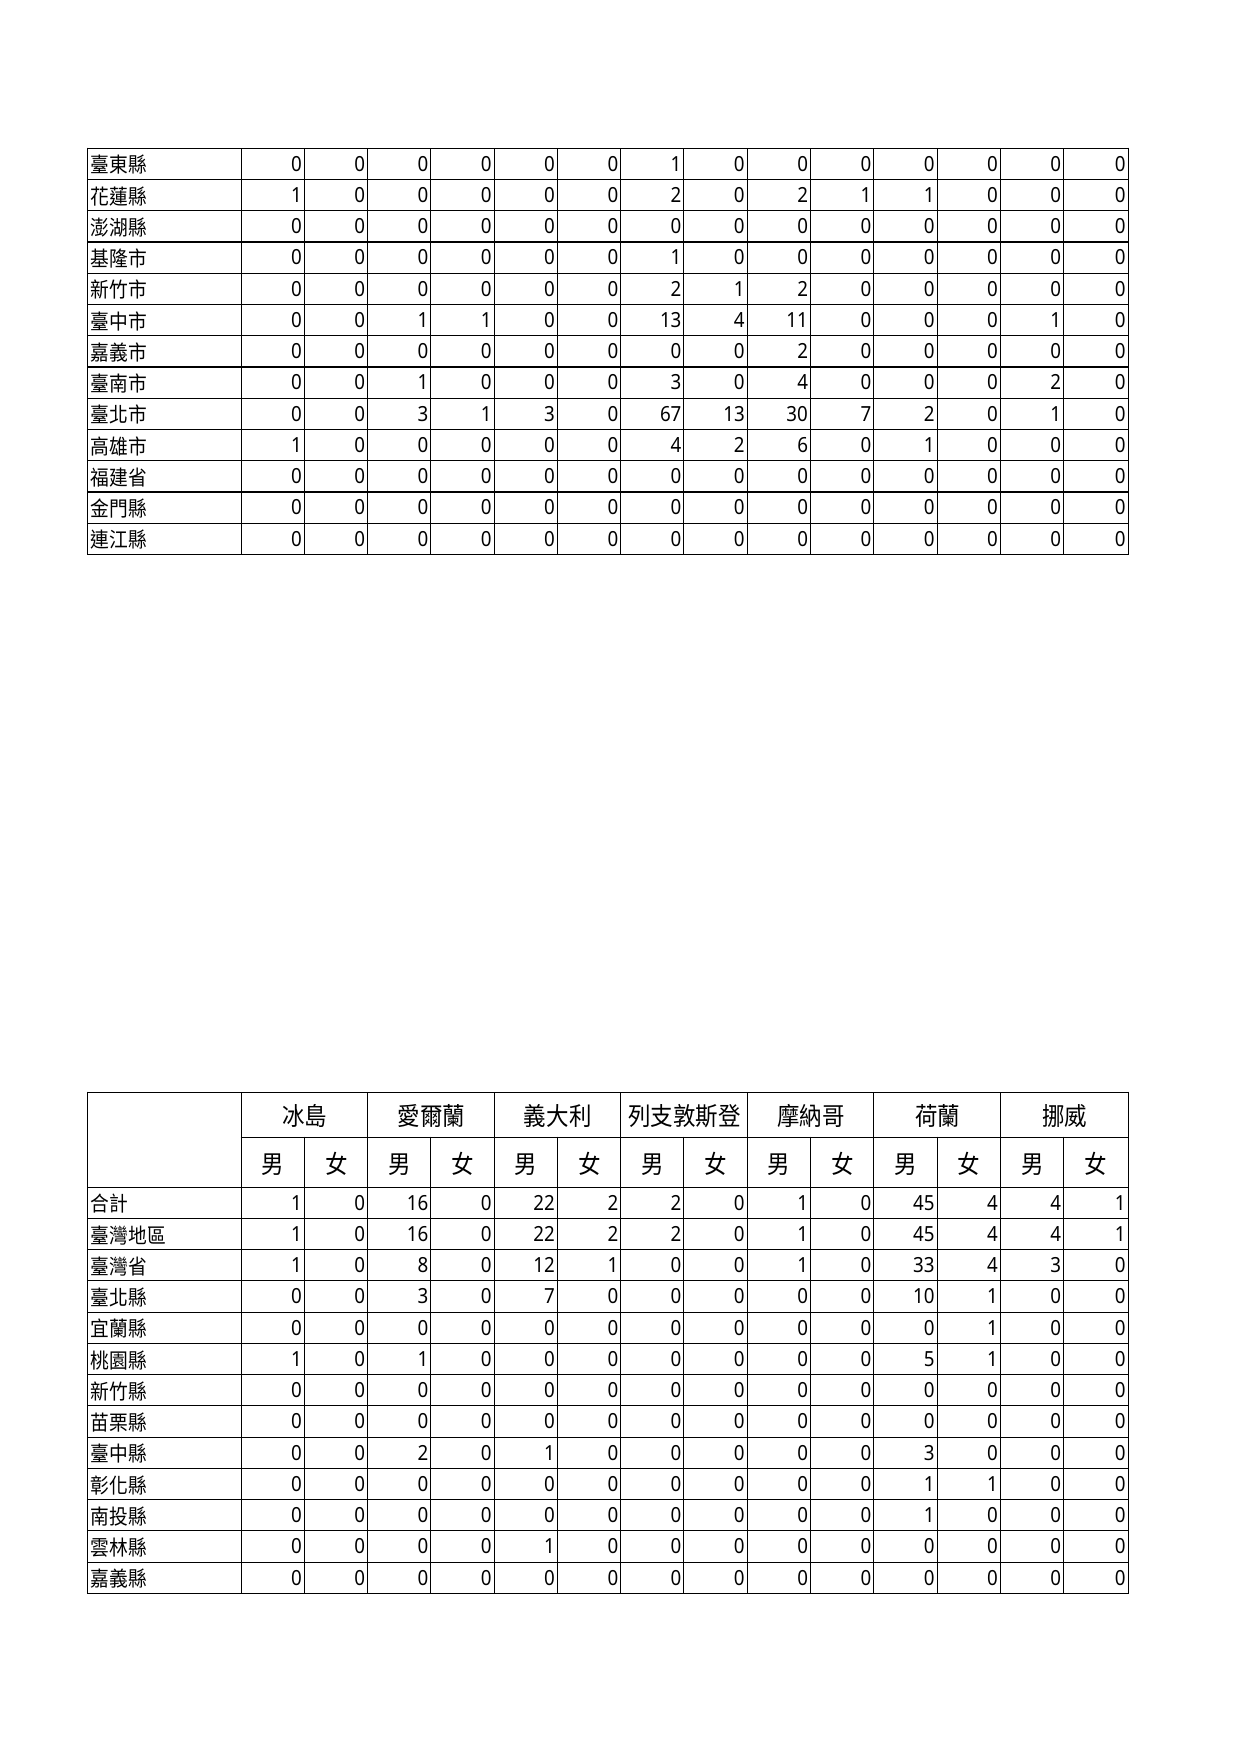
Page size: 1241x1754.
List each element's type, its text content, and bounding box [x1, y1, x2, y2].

table_header 摩納哥 [748, 1093, 873, 1137]
table_cell 0 [938, 368, 1000, 398]
table_cell 0 [368, 211, 430, 241]
table_cell 0 [748, 243, 810, 273]
table_cell 0 [495, 461, 557, 491]
table_cell 0 [368, 1500, 430, 1530]
table_cell 0 [874, 1375, 937, 1405]
table_cell 3 [874, 1438, 937, 1468]
table_cell 0 [621, 524, 683, 554]
table_cell 3 [621, 368, 683, 398]
table_cell 0 [558, 524, 620, 554]
table_cell 0 [1064, 1563, 1128, 1593]
table_cell 3 [495, 399, 557, 429]
table_cell 0 [558, 274, 620, 304]
table_cell 0 [1064, 461, 1128, 491]
table_cell 臺中縣 [88, 1438, 241, 1468]
table_cell 0 [431, 368, 494, 398]
table_cell 0 [305, 1344, 367, 1374]
table_cell 0 [368, 430, 430, 460]
table_cell 1 [431, 399, 494, 429]
table_cell 0 [811, 1313, 873, 1343]
table_cell 0 [938, 399, 1000, 429]
table_cell 女 [558, 1138, 620, 1187]
table_cell 0 [684, 1438, 747, 1468]
table_cell 0 [368, 1563, 430, 1593]
table_cell 0 [1001, 1313, 1063, 1343]
table_cell 1 [874, 1500, 937, 1530]
table_cell 0 [368, 1313, 430, 1343]
table_cell 0 [495, 180, 557, 210]
table_cell 0 [242, 1375, 304, 1405]
table_cell 4 [621, 430, 683, 460]
table_cell 0 [811, 1469, 873, 1499]
table_cell 連江縣 [88, 524, 241, 554]
table_cell 0 [495, 1344, 557, 1374]
table_cell 0 [242, 149, 304, 179]
table_cell 0 [621, 1500, 683, 1530]
table_cell 0 [242, 1438, 304, 1468]
table_cell 0 [748, 1406, 810, 1437]
table_cell 0 [495, 336, 557, 366]
table_cell 2 [748, 274, 810, 304]
table_cell 3 [368, 1281, 430, 1312]
table_cell 0 [558, 211, 620, 241]
table_cell 0 [431, 1563, 494, 1593]
table_cell 22 [495, 1219, 557, 1249]
table_cell 0 [305, 493, 367, 523]
table_cell 0 [811, 524, 873, 554]
table_cell 0 [431, 149, 494, 179]
table_cell 0 [684, 1188, 747, 1218]
table_cell 0 [242, 211, 304, 241]
table_cell 0 [558, 1531, 620, 1562]
table_cell 2 [874, 399, 937, 429]
table_cell 0 [431, 243, 494, 273]
table_cell 高雄市 [88, 430, 241, 460]
table_cell 0 [811, 461, 873, 491]
table_cell 0 [684, 1406, 747, 1437]
table_cell 0 [938, 149, 1000, 179]
table_cell 0 [811, 1500, 873, 1530]
table_header 愛爾蘭 [368, 1093, 494, 1137]
table_cell 0 [305, 336, 367, 366]
table_cell 0 [621, 1250, 683, 1280]
table_cell 0 [305, 1500, 367, 1530]
table_cell 0 [874, 149, 937, 179]
table_cell 22 [495, 1188, 557, 1218]
table_cell 0 [621, 211, 683, 241]
table_cell 0 [242, 1313, 304, 1343]
table_cell 1 [242, 1188, 304, 1218]
table_cell 0 [1001, 461, 1063, 491]
table_header 冰島 [242, 1093, 367, 1137]
table_cell 0 [305, 1469, 367, 1499]
table_cell 金門縣 [88, 493, 241, 523]
table_cell 0 [1064, 1281, 1128, 1312]
table_cell 4 [684, 305, 747, 335]
table_cell 0 [938, 1531, 1000, 1562]
table_cell 0 [558, 493, 620, 523]
table_cell 男 [874, 1138, 937, 1187]
table_cell 0 [242, 524, 304, 554]
table_cell 臺灣地區 [88, 1219, 241, 1249]
table_cell 0 [431, 274, 494, 304]
table_cell 0 [558, 1438, 620, 1468]
table_cell 0 [242, 1281, 304, 1312]
table_cell 0 [811, 336, 873, 366]
table_cell 男 [495, 1138, 557, 1187]
table_cell 0 [558, 368, 620, 398]
table_cell 0 [431, 1344, 494, 1374]
table_cell 2 [748, 336, 810, 366]
table_cell 16 [368, 1219, 430, 1249]
table_header 列支敦斯登 [621, 1093, 747, 1137]
table_cell 0 [874, 1531, 937, 1562]
table_cell 基隆市 [88, 243, 241, 273]
table_cell 0 [938, 1563, 1000, 1593]
table_cell 0 [1064, 1500, 1128, 1530]
table_cell 0 [811, 243, 873, 273]
table_cell 0 [938, 430, 1000, 460]
table_cell 0 [938, 1438, 1000, 1468]
table_cell 0 [811, 493, 873, 523]
table_cell 0 [811, 305, 873, 335]
table_cell 0 [558, 430, 620, 460]
table_cell 0 [495, 1563, 557, 1593]
table_cell 0 [1001, 243, 1063, 273]
table_cell 0 [431, 524, 494, 554]
table_cell 0 [811, 1375, 873, 1405]
table_cell 0 [558, 461, 620, 491]
table_cell 0 [558, 149, 620, 179]
table_cell 0 [495, 243, 557, 273]
table_cell 0 [242, 1531, 304, 1562]
table_cell 0 [1064, 1313, 1128, 1343]
table_cell 0 [874, 524, 937, 554]
table_cell 0 [242, 1500, 304, 1530]
table_cell 0 [1064, 274, 1128, 304]
table_cell 1 [811, 180, 873, 210]
table_cell 0 [684, 1500, 747, 1530]
table_cell 0 [684, 368, 747, 398]
table_cell 0 [811, 1531, 873, 1562]
table_cell 臺東縣 [88, 149, 241, 179]
table_cell 1 [874, 430, 937, 460]
table_cell 0 [811, 1344, 873, 1374]
table_cell 0 [748, 1375, 810, 1405]
table_cell 0 [558, 1469, 620, 1499]
table_cell 45 [874, 1188, 937, 1218]
table_cell 0 [621, 1469, 683, 1499]
table_cell 桃園縣 [88, 1344, 241, 1374]
table_cell 1 [684, 274, 747, 304]
table_cell 0 [1064, 180, 1128, 210]
table_cell 0 [242, 243, 304, 273]
table_cell 0 [1064, 149, 1128, 179]
table_cell 1 [368, 305, 430, 335]
table_cell 男 [621, 1138, 683, 1187]
table_cell 0 [558, 243, 620, 273]
table_cell 30 [748, 399, 810, 429]
table_cell 0 [558, 399, 620, 429]
table_cell 0 [1064, 1375, 1128, 1405]
table_cell 0 [1001, 1344, 1063, 1374]
table_cell 0 [242, 461, 304, 491]
table_cell 0 [938, 336, 1000, 366]
table_cell 0 [431, 336, 494, 366]
table_cell 男 [1001, 1138, 1063, 1187]
table_cell 2 [368, 1438, 430, 1468]
table_cell 0 [558, 1281, 620, 1312]
table_cell 0 [1001, 524, 1063, 554]
table_cell 2 [684, 430, 747, 460]
table_cell 1 [495, 1531, 557, 1562]
table_cell 1 [748, 1219, 810, 1249]
table_cell 0 [1064, 399, 1128, 429]
table_cell 0 [748, 211, 810, 241]
table_cell 1 [621, 149, 683, 179]
table_cell 0 [558, 180, 620, 210]
table_cell 0 [748, 1563, 810, 1593]
table_cell 0 [368, 461, 430, 491]
table_cell 0 [242, 336, 304, 366]
table_cell 0 [368, 1469, 430, 1499]
table_cell 0 [748, 1531, 810, 1562]
table_cell 0 [305, 243, 367, 273]
table_cell 0 [811, 1438, 873, 1468]
table_cell 臺南市 [88, 368, 241, 398]
table_cell 0 [874, 243, 937, 273]
table_cell 0 [811, 1563, 873, 1593]
table_cell 0 [431, 1250, 494, 1280]
table_cell 0 [558, 1313, 620, 1343]
table_cell 0 [1064, 1469, 1128, 1499]
table_cell 0 [1001, 1531, 1063, 1562]
table_cell 33 [874, 1250, 937, 1280]
table_cell 0 [811, 1219, 873, 1249]
table_cell 0 [305, 1563, 367, 1593]
table_cell 1 [938, 1469, 1000, 1499]
table_cell 0 [621, 1438, 683, 1468]
table_cell 嘉義市 [88, 336, 241, 366]
table_cell 0 [305, 1250, 367, 1280]
table_cell 0 [495, 524, 557, 554]
table_cell 0 [242, 1469, 304, 1499]
table_cell 0 [431, 1281, 494, 1312]
table_cell 1 [938, 1281, 1000, 1312]
table_cell 0 [684, 1469, 747, 1499]
table_cell 0 [938, 243, 1000, 273]
table_cell 0 [495, 1313, 557, 1343]
table_cell 0 [1001, 211, 1063, 241]
table_cell 0 [938, 1500, 1000, 1530]
table_cell 0 [431, 1500, 494, 1530]
table_cell 0 [1001, 180, 1063, 210]
table_cell 0 [495, 430, 557, 460]
table_cell 13 [684, 399, 747, 429]
table_cell 16 [368, 1188, 430, 1218]
table_cell 0 [242, 1406, 304, 1437]
table_cell 0 [495, 274, 557, 304]
table_cell 0 [938, 493, 1000, 523]
table_cell 45 [874, 1219, 937, 1249]
table_cell 0 [1064, 1531, 1128, 1562]
table_cell 0 [368, 149, 430, 179]
table_cell 女 [305, 1138, 367, 1187]
table_cell 0 [748, 1313, 810, 1343]
table_cell 0 [431, 1219, 494, 1249]
table_cell 0 [495, 368, 557, 398]
table_cell 0 [684, 1375, 747, 1405]
table_cell 4 [938, 1188, 1000, 1218]
table_cell 0 [684, 1531, 747, 1562]
table_cell 0 [1001, 1563, 1063, 1593]
table_cell 1 [242, 1344, 304, 1374]
table_cell 0 [431, 211, 494, 241]
table_cell 0 [1064, 211, 1128, 241]
table_cell 0 [748, 1344, 810, 1374]
table_cell 福建省 [88, 461, 241, 491]
table_cell 67 [621, 399, 683, 429]
table_cell 0 [1064, 1406, 1128, 1437]
table_cell 8 [368, 1250, 430, 1280]
table_cell 0 [431, 1313, 494, 1343]
table_cell 2 [621, 1188, 683, 1218]
table_cell 0 [1001, 1375, 1063, 1405]
table_cell 2 [621, 1219, 683, 1249]
table_cell 0 [938, 1406, 1000, 1437]
table_cell 0 [305, 461, 367, 491]
table_cell 0 [811, 1250, 873, 1280]
table_cell 女 [938, 1138, 1000, 1187]
table_cell 0 [1064, 1438, 1128, 1468]
table_cell 0 [242, 1563, 304, 1593]
table_cell 宜蘭縣 [88, 1313, 241, 1343]
table_cell 0 [368, 1531, 430, 1562]
table_cell 4 [748, 368, 810, 398]
table_cell 0 [305, 149, 367, 179]
table_cell 0 [874, 1563, 937, 1593]
table_cell 0 [305, 1188, 367, 1218]
table_cell 0 [938, 461, 1000, 491]
table_cell 0 [748, 1469, 810, 1499]
table_cell 0 [1064, 243, 1128, 273]
table_cell 0 [938, 524, 1000, 554]
table_cell 1 [938, 1313, 1000, 1343]
table_cell 0 [684, 524, 747, 554]
table_cell 0 [684, 461, 747, 491]
table_cell 0 [684, 1344, 747, 1374]
table_cell 0 [874, 211, 937, 241]
table_cell 2 [621, 180, 683, 210]
table_cell 1 [938, 1344, 1000, 1374]
table_cell 0 [1064, 493, 1128, 523]
table_header 挪威 [1001, 1093, 1128, 1137]
table_cell 0 [305, 1375, 367, 1405]
table_cell 0 [368, 524, 430, 554]
table_cell 1 [874, 180, 937, 210]
table_cell 0 [621, 493, 683, 523]
table_cell 13 [621, 305, 683, 335]
table_cell 女 [431, 1138, 494, 1187]
table_cell 0 [621, 1563, 683, 1593]
table_cell 0 [621, 1313, 683, 1343]
table_cell 0 [368, 274, 430, 304]
table_cell 臺北縣 [88, 1281, 241, 1312]
table_cell 0 [874, 1313, 937, 1343]
table_cell 0 [748, 1438, 810, 1468]
table_cell 0 [684, 243, 747, 273]
table_cell 0 [1001, 1406, 1063, 1437]
table_cell 花蓮縣 [88, 180, 241, 210]
table_cell 1 [1001, 399, 1063, 429]
table_cell 0 [748, 461, 810, 491]
table_cell 1 [431, 305, 494, 335]
table_cell 0 [368, 1375, 430, 1405]
table_cell 0 [305, 211, 367, 241]
table_cell 0 [811, 149, 873, 179]
table_cell 4 [938, 1250, 1000, 1280]
table_header [88, 1093, 241, 1187]
table_cell 0 [811, 274, 873, 304]
table_cell 1 [558, 1250, 620, 1280]
table_cell 0 [305, 1281, 367, 1312]
table_cell 0 [874, 336, 937, 366]
table_cell 0 [1064, 430, 1128, 460]
table_cell 苗栗縣 [88, 1406, 241, 1437]
table_cell 0 [938, 180, 1000, 210]
table_cell 0 [748, 1281, 810, 1312]
table_cell 0 [242, 368, 304, 398]
table_cell 1 [495, 1438, 557, 1468]
table_cell 0 [495, 1469, 557, 1499]
table_cell 3 [1001, 1250, 1063, 1280]
table_cell 1 [1001, 305, 1063, 335]
table_cell 0 [495, 1375, 557, 1405]
table_cell 0 [621, 1344, 683, 1374]
table_cell 0 [874, 1406, 937, 1437]
table_cell 11 [748, 305, 810, 335]
table_cell 0 [305, 274, 367, 304]
table_cell 0 [495, 149, 557, 179]
table_cell 3 [368, 399, 430, 429]
table_cell 0 [242, 493, 304, 523]
table_header 義大利 [495, 1093, 620, 1137]
table_cell 0 [621, 1531, 683, 1562]
table_cell 0 [242, 274, 304, 304]
table_cell 1 [621, 243, 683, 273]
table_cell 7 [495, 1281, 557, 1312]
table_cell 0 [431, 430, 494, 460]
table_cell 0 [938, 211, 1000, 241]
table_cell 0 [431, 180, 494, 210]
table_cell 1 [748, 1188, 810, 1218]
table_cell 0 [621, 1281, 683, 1312]
table_cell 男 [368, 1138, 430, 1187]
table_cell 0 [874, 368, 937, 398]
table_cell 0 [621, 336, 683, 366]
table_cell 0 [811, 1406, 873, 1437]
table_cell 2 [558, 1219, 620, 1249]
table_cell 0 [558, 336, 620, 366]
table_cell 0 [431, 1188, 494, 1218]
table_cell 0 [558, 1344, 620, 1374]
table_cell 1 [368, 368, 430, 398]
table_cell 0 [1064, 305, 1128, 335]
table_cell 臺北市 [88, 399, 241, 429]
table_cell 0 [305, 1313, 367, 1343]
table_cell 1 [368, 1344, 430, 1374]
table_cell 0 [811, 1281, 873, 1312]
table_cell 0 [242, 305, 304, 335]
table_cell 新竹市 [88, 274, 241, 304]
table_cell 0 [874, 274, 937, 304]
table_cell 0 [621, 1375, 683, 1405]
table_cell 0 [684, 1250, 747, 1280]
table_cell 0 [748, 149, 810, 179]
table_cell 1 [242, 430, 304, 460]
table_cell 男 [748, 1138, 810, 1187]
table_cell 0 [1001, 493, 1063, 523]
table_cell 1 [242, 180, 304, 210]
table_cell 0 [495, 1500, 557, 1530]
table_cell 0 [1064, 1344, 1128, 1374]
table_cell 0 [1064, 336, 1128, 366]
table_cell 0 [1001, 149, 1063, 179]
table_cell 0 [684, 493, 747, 523]
table_cell 女 [684, 1138, 747, 1187]
table_cell 女 [1064, 1138, 1128, 1187]
table_cell 0 [684, 149, 747, 179]
table_cell 5 [874, 1344, 937, 1374]
table_cell 0 [684, 1219, 747, 1249]
table_cell 0 [305, 305, 367, 335]
table_cell 0 [431, 1375, 494, 1405]
table_cell 彰化縣 [88, 1469, 241, 1499]
table_cell 0 [558, 1375, 620, 1405]
table_cell 0 [684, 336, 747, 366]
table_cell 0 [495, 1406, 557, 1437]
table_cell 女 [811, 1138, 873, 1187]
table_cell 0 [1001, 1281, 1063, 1312]
table_cell 0 [1001, 1500, 1063, 1530]
table_cell 0 [1001, 274, 1063, 304]
table_cell 2 [748, 180, 810, 210]
table_cell 0 [684, 1563, 747, 1593]
table_cell 0 [874, 461, 937, 491]
table_cell 2 [1001, 368, 1063, 398]
table_cell 臺灣省 [88, 1250, 241, 1280]
table_cell 0 [305, 1406, 367, 1437]
table_cell 0 [684, 211, 747, 241]
table_cell 0 [1001, 1469, 1063, 1499]
table_cell 0 [1064, 524, 1128, 554]
table_cell 0 [495, 211, 557, 241]
table_cell 2 [621, 274, 683, 304]
table_cell 澎湖縣 [88, 211, 241, 241]
table_cell 0 [938, 305, 1000, 335]
table_cell 0 [684, 180, 747, 210]
table_cell 0 [431, 1438, 494, 1468]
table_cell 0 [305, 1438, 367, 1468]
table_cell 0 [874, 493, 937, 523]
table_cell 0 [811, 1188, 873, 1218]
table_cell 0 [431, 1469, 494, 1499]
table_cell 0 [1001, 430, 1063, 460]
table_cell 0 [684, 1313, 747, 1343]
table_cell 0 [368, 336, 430, 366]
table_cell 0 [874, 305, 937, 335]
table_cell 1 [1064, 1219, 1128, 1249]
table_cell 0 [305, 1219, 367, 1249]
table_cell 0 [242, 399, 304, 429]
table_cell 0 [1064, 368, 1128, 398]
table_cell 1 [874, 1469, 937, 1499]
table_cell 0 [431, 1531, 494, 1562]
table_cell 0 [811, 211, 873, 241]
table_cell 7 [811, 399, 873, 429]
table_cell 0 [1001, 336, 1063, 366]
table_cell 0 [811, 368, 873, 398]
table_cell 0 [368, 1406, 430, 1437]
table_cell 新竹縣 [88, 1375, 241, 1405]
table_cell 合計 [88, 1188, 241, 1218]
table_cell 0 [748, 524, 810, 554]
table_cell 1 [242, 1219, 304, 1249]
table_cell 0 [368, 180, 430, 210]
table_cell 0 [368, 243, 430, 273]
table_cell 0 [621, 1406, 683, 1437]
table_cell 4 [938, 1219, 1000, 1249]
table_cell 南投縣 [88, 1500, 241, 1530]
table_cell 臺中市 [88, 305, 241, 335]
table_cell 1 [242, 1250, 304, 1280]
table_cell 0 [305, 524, 367, 554]
table_cell 0 [305, 180, 367, 210]
table_cell 0 [748, 493, 810, 523]
table_cell 0 [558, 1500, 620, 1530]
table_cell 嘉義縣 [88, 1563, 241, 1593]
table_cell 1 [748, 1250, 810, 1280]
table_cell 0 [431, 1406, 494, 1437]
table_cell 0 [305, 399, 367, 429]
table_cell 0 [558, 305, 620, 335]
table_cell 6 [748, 430, 810, 460]
table_cell 0 [495, 493, 557, 523]
table_cell 1 [1064, 1188, 1128, 1218]
table_cell 0 [305, 1531, 367, 1562]
table_cell 0 [811, 430, 873, 460]
table_cell 0 [938, 274, 1000, 304]
table_cell 12 [495, 1250, 557, 1280]
table_cell 0 [684, 1281, 747, 1312]
table_cell 4 [1001, 1188, 1063, 1218]
table_cell 男 [242, 1138, 304, 1187]
table_cell 0 [621, 461, 683, 491]
table_cell 0 [305, 430, 367, 460]
table_cell 雲林縣 [88, 1531, 241, 1562]
table_cell 0 [305, 368, 367, 398]
table_cell 0 [495, 305, 557, 335]
table_header 荷蘭 [874, 1093, 1000, 1137]
table_cell 0 [431, 461, 494, 491]
table_cell 0 [748, 1500, 810, 1530]
table_cell 4 [1001, 1219, 1063, 1249]
table_cell 0 [1064, 1250, 1128, 1280]
table_cell 0 [938, 1375, 1000, 1405]
table_cell 10 [874, 1281, 937, 1312]
table_cell 0 [558, 1563, 620, 1593]
table_cell 0 [558, 1406, 620, 1437]
table_cell 0 [368, 493, 430, 523]
table_cell 0 [431, 493, 494, 523]
table_cell 2 [558, 1188, 620, 1218]
table_cell 0 [1001, 1438, 1063, 1468]
